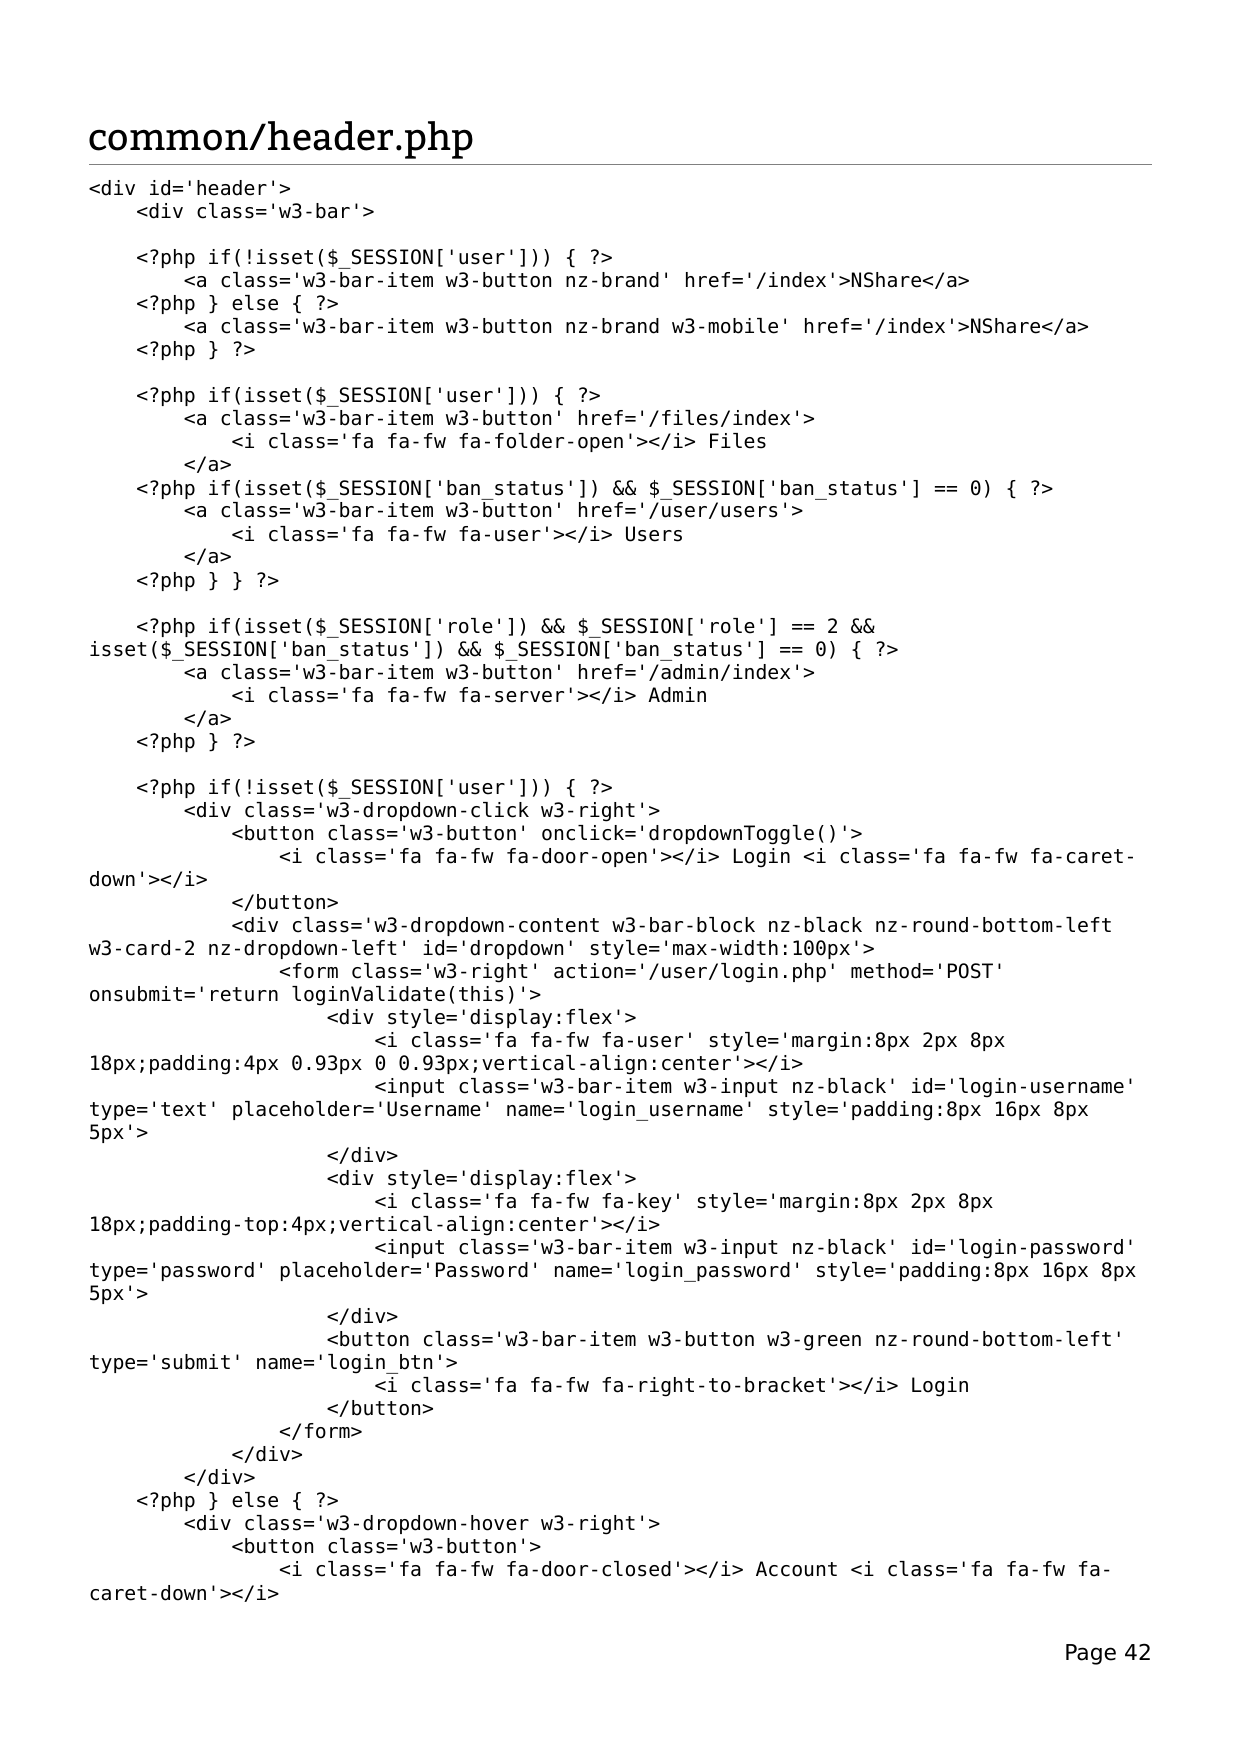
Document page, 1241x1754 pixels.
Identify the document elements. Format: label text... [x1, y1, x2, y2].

text <?php } } ?> [88, 569, 1152, 592]
text <?php } ?> [88, 730, 1152, 753]
text <button class='w3-bar-item w3-button w3-green nz-round-bottom-left' type='submit' name='login_btn'> [88, 1328, 1152, 1374]
text <div class='w3-dropdown-click w3-right'> [88, 799, 1152, 822]
text <i class='fa fa-fw fa-server'></i> Admin [88, 684, 1152, 707]
text <?php if(isset($_SESSION['ban_status']) && $_SESSION['ban_status'] == 0) { ?> [88, 477, 1152, 499]
text </div> [88, 1443, 1152, 1466]
text <div class='w3-dropdown-hover w3-right'> [88, 1512, 1152, 1536]
text </div> [88, 1305, 1152, 1328]
text <?php } else { ?> [88, 292, 1152, 315]
text <i class='fa fa-fw fa-user'></i> Users [88, 523, 1152, 546]
text <button class='w3-button' onclick='dropdownToggle()'> [88, 822, 1152, 845]
text <input class='w3-bar-item w3-input nz-black' id='login-username' type='text' placeholder='Username' name='login_username' style='padding:8px 16px 8px 5px'> [88, 1075, 1152, 1144]
text <i class='fa fa-fw fa-door-open'></i> Login <i class='fa fa-fw fa-caret-down'></i> [88, 845, 1152, 891]
subtitle common/header.php [88, 113, 1152, 165]
text </button> [88, 891, 1152, 914]
text <?php } ?> [88, 338, 1152, 361]
text <a class='w3-bar-item w3-button' href='/user/users'> [88, 499, 1152, 523]
text </button> [88, 1397, 1152, 1420]
text </a> [88, 546, 1152, 569]
text <div class='w3-bar'> [88, 200, 1152, 223]
text </a> [88, 707, 1152, 730]
text <div id='header'> [88, 177, 1152, 200]
text <?php if(isset($_SESSION['role']) && $_SESSION['role'] == 2 && isset($_SESSION['ban_status']) && $_SESSION['ban_status'] == 0) { ?> [88, 615, 1152, 661]
text <input class='w3-bar-item w3-input nz-black' id='login-password' type='password' placeholder='Password' name='login_password' style='padding:8px 16px 8px 5px'> [88, 1236, 1152, 1305]
text <a class='w3-bar-item w3-button nz-brand' href='/index'>NShare</a> [88, 269, 1152, 292]
text <i class='fa fa-fw fa-door-closed'></i> Account <i class='fa fa-fw fa-caret-down'></i> [88, 1558, 1152, 1604]
text </div> [88, 1466, 1152, 1489]
text <i class='fa fa-fw fa-user' style='margin:8px 2px 8px 18px;padding:4px 0.93px 0 0.93px;vertical-align:center'></i> [88, 1029, 1152, 1075]
text <?php if(!isset($_SESSION['user'])) { ?> [88, 776, 1152, 799]
text <div style='display:flex'> [88, 1006, 1152, 1029]
text <i class='fa fa-fw fa-key' style='margin:8px 2px 8px 18px;padding-top:4px;vertical-align:center'></i> [88, 1190, 1152, 1236]
text </a> [88, 453, 1152, 477]
text <form class='w3-right' action='/user/login.php' method='POST' onsubmit='return loginValidate(this)'> [88, 960, 1152, 1006]
text <i class='fa fa-fw fa-right-to-bracket'></i> Login [88, 1374, 1152, 1397]
text <a class='w3-bar-item w3-button' href='/admin/index'> [88, 661, 1152, 684]
text <a class='w3-bar-item w3-button nz-brand w3-mobile' href='/index'>NShare</a> [88, 315, 1152, 338]
text <i class='fa fa-fw fa-folder-open'></i> Files [88, 431, 1152, 453]
text </div> [88, 1144, 1152, 1167]
text <div style='display:flex'> [88, 1167, 1152, 1190]
text <?php if(isset($_SESSION['user'])) { ?> [88, 384, 1152, 407]
text <div class='w3-dropdown-content w3-bar-block nz-black nz-round-bottom-left w3-card-2 nz-dropdown-left' id='dropdown' style='max-width:100px'> [88, 914, 1152, 960]
text <?php } else { ?> [88, 1489, 1152, 1512]
text <?php if(!isset($_SESSION['user'])) { ?> [88, 246, 1152, 269]
text <a class='w3-bar-item w3-button' href='/files/index'> [88, 407, 1152, 431]
text </form> [88, 1420, 1152, 1443]
text <button class='w3-button'> [88, 1536, 1152, 1558]
